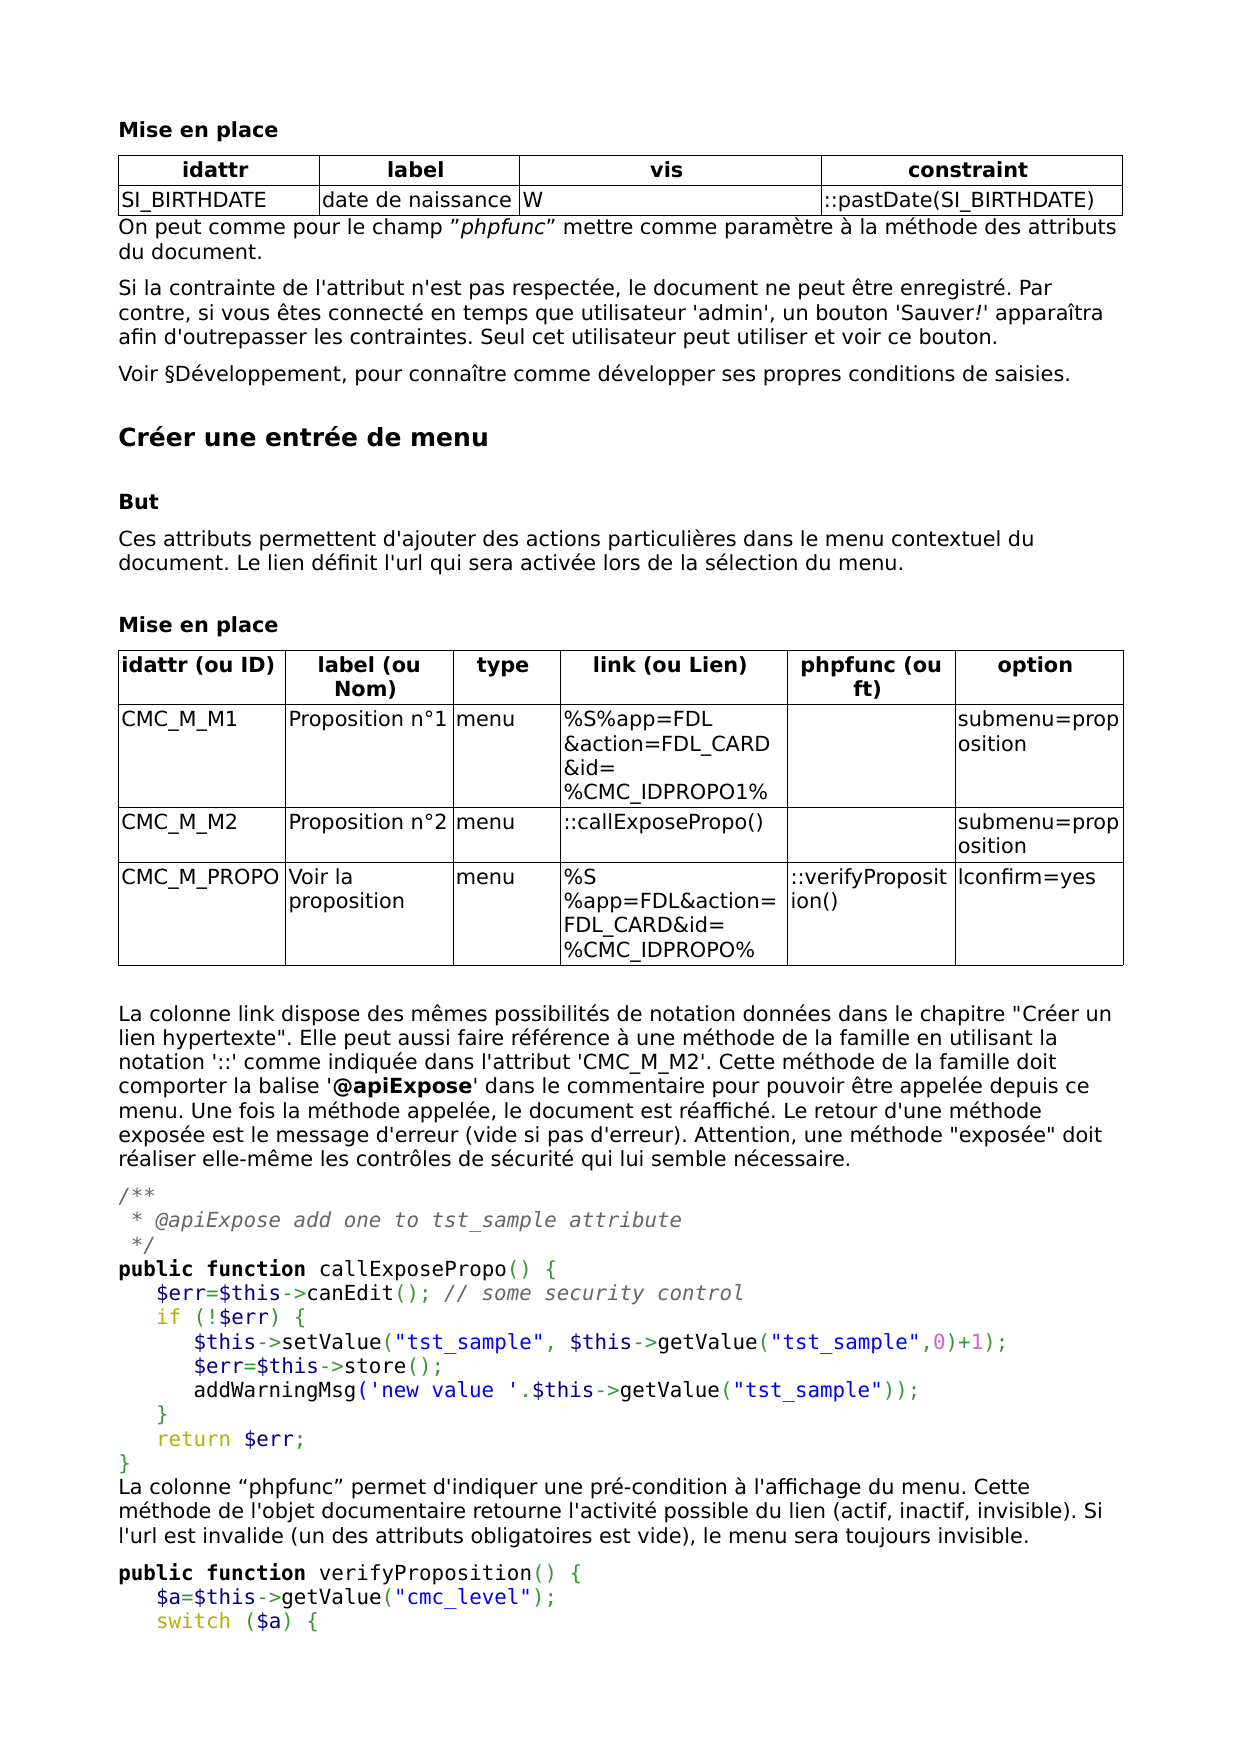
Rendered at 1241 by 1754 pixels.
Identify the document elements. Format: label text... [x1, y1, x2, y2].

text $this->setValue("tst_sample", $this->getValue("tst_sample",0)+1); [118, 1330, 1122, 1354]
table_cell menu [454, 705, 560, 807]
table_cell W [520, 186, 821, 215]
text public function callExposePropo() { [118, 1257, 1122, 1281]
table_cell %S%app=FDL&action=FDL_CARD&id=%CMC_IDPROPO% [561, 863, 787, 965]
text $a=$this->getValue("cmc_level"); [118, 1585, 1122, 1609]
text /** [118, 1184, 1122, 1208]
table_cell Proposition n°2 [286, 808, 453, 862]
table_cell ::callExposePropo() [561, 808, 787, 862]
text Ces attributs permettent d'ajouter des actions particulières dans le menu contextuel du document. Le lien définit l'url qui sera activée lors de la sélection du menu. [118, 527, 1122, 576]
table_cell lconfirm=yes [956, 863, 1123, 965]
table_cell %S%app=FDL &action=FDL_CARD&id=%CMC_IDPROPO1% [561, 705, 787, 807]
table_header constraint [822, 156, 1122, 185]
table_cell submenu=proposition [956, 705, 1123, 807]
text * @apiExpose add one to tst_sample attribute [118, 1208, 1122, 1233]
text Si la contrainte de l'attribut n'est pas respectée, le document ne peut être enregistré. Par contre, si vous êtes connecté en temps que utilisateur 'admin', un bouton 'Sauver!' apparaîtra afin d'outrepasser les contraintes. Seul cet utilisateur peut utiliser et voir ce bouton. [118, 276, 1122, 349]
text addWarningMsg('new value '.$this->getValue("tst_sample")); [118, 1378, 1122, 1402]
text On peut comme pour le champ ”phpfunc” mettre comme paramètre à la méthode des attributs du document. [118, 216, 1122, 264]
table_cell CMC_M_M1 [119, 705, 285, 807]
text La colonne “phpfunc” permet d'indiquer une pré-condition à l'affichage du menu. Cette méthode de l'objet documentaire retourne l'activité possible du lien (actif, inactif, invisible). Si l'url est invalide (un des attributs obligatoires est vide), le menu sera toujours invisible. [118, 1475, 1122, 1548]
text if (!$err) { [118, 1305, 1122, 1330]
text } [118, 1451, 1122, 1475]
text } [118, 1402, 1122, 1427]
table_cell Proposition n°1 [286, 705, 453, 807]
table_cell date de naissance [320, 186, 519, 215]
table_cell ::verifyProposition() [788, 863, 955, 965]
table_header link (ou Lien) [561, 651, 787, 704]
table_header type [454, 651, 560, 704]
table_header option [956, 651, 1123, 704]
table_cell menu [454, 863, 560, 965]
table_cell SI_BIRTHDATE [119, 186, 319, 215]
subtitle Mise en place [118, 118, 1122, 142]
table_cell ::pastDate(SI_BIRTHDATE) [822, 186, 1122, 215]
text switch ($a) { [118, 1609, 1122, 1633]
text $err=$this->store(); [118, 1354, 1122, 1378]
table_cell CMC_M_M2 [119, 808, 285, 862]
table_header idattr [119, 156, 319, 185]
table_header label (ou Nom) [286, 651, 453, 704]
text return $err; [118, 1427, 1122, 1451]
table_cell menu [454, 808, 560, 862]
text public function verifyProposition() { [118, 1561, 1122, 1585]
text La colonne link dispose des mêmes possibilités de notation données dans le chapitre "Créer un lien hypertexte". Elle peut aussi faire référence à une méthode de la famille en utilisant la notation '::' comme indiquée dans l'attribut 'CMC_M_M2'. Cette méthode de la famille doit comporter la balise '@apiExpose' dans le commentaire pour pouvoir être appelée depuis ce menu. Une fois la méthode appelée, le document est réaffiché. Le retour d'une méthode exposée est le message d'erreur (vide si pas d'erreur). Attention, une méthode "exposée" doit réaliser elle-même les contrôles de sécurité qui lui semble nécessaire. [118, 1002, 1122, 1172]
table_header vis [520, 156, 821, 185]
subtitle Créer une entrée de menu [118, 423, 1122, 453]
table_header phpfunc (ou ft) [788, 651, 955, 704]
table_cell Voir la proposition [286, 863, 453, 965]
text Voir §Développement, pour connaître comme développer ses propres conditions de saisies. [118, 362, 1122, 386]
table_header label [320, 156, 519, 185]
text $err=$this->canEdit(); // some security control [118, 1281, 1122, 1305]
table_cell submenu=proposition [956, 808, 1123, 862]
subtitle But [118, 490, 1122, 514]
table_header idattr (ou ID) [119, 651, 285, 704]
subtitle Mise en place [118, 613, 1122, 637]
text */ [118, 1233, 1122, 1257]
table_cell CMC_M_PROPO [119, 863, 285, 965]
table_cell [788, 808, 955, 862]
table_cell [788, 705, 955, 807]
